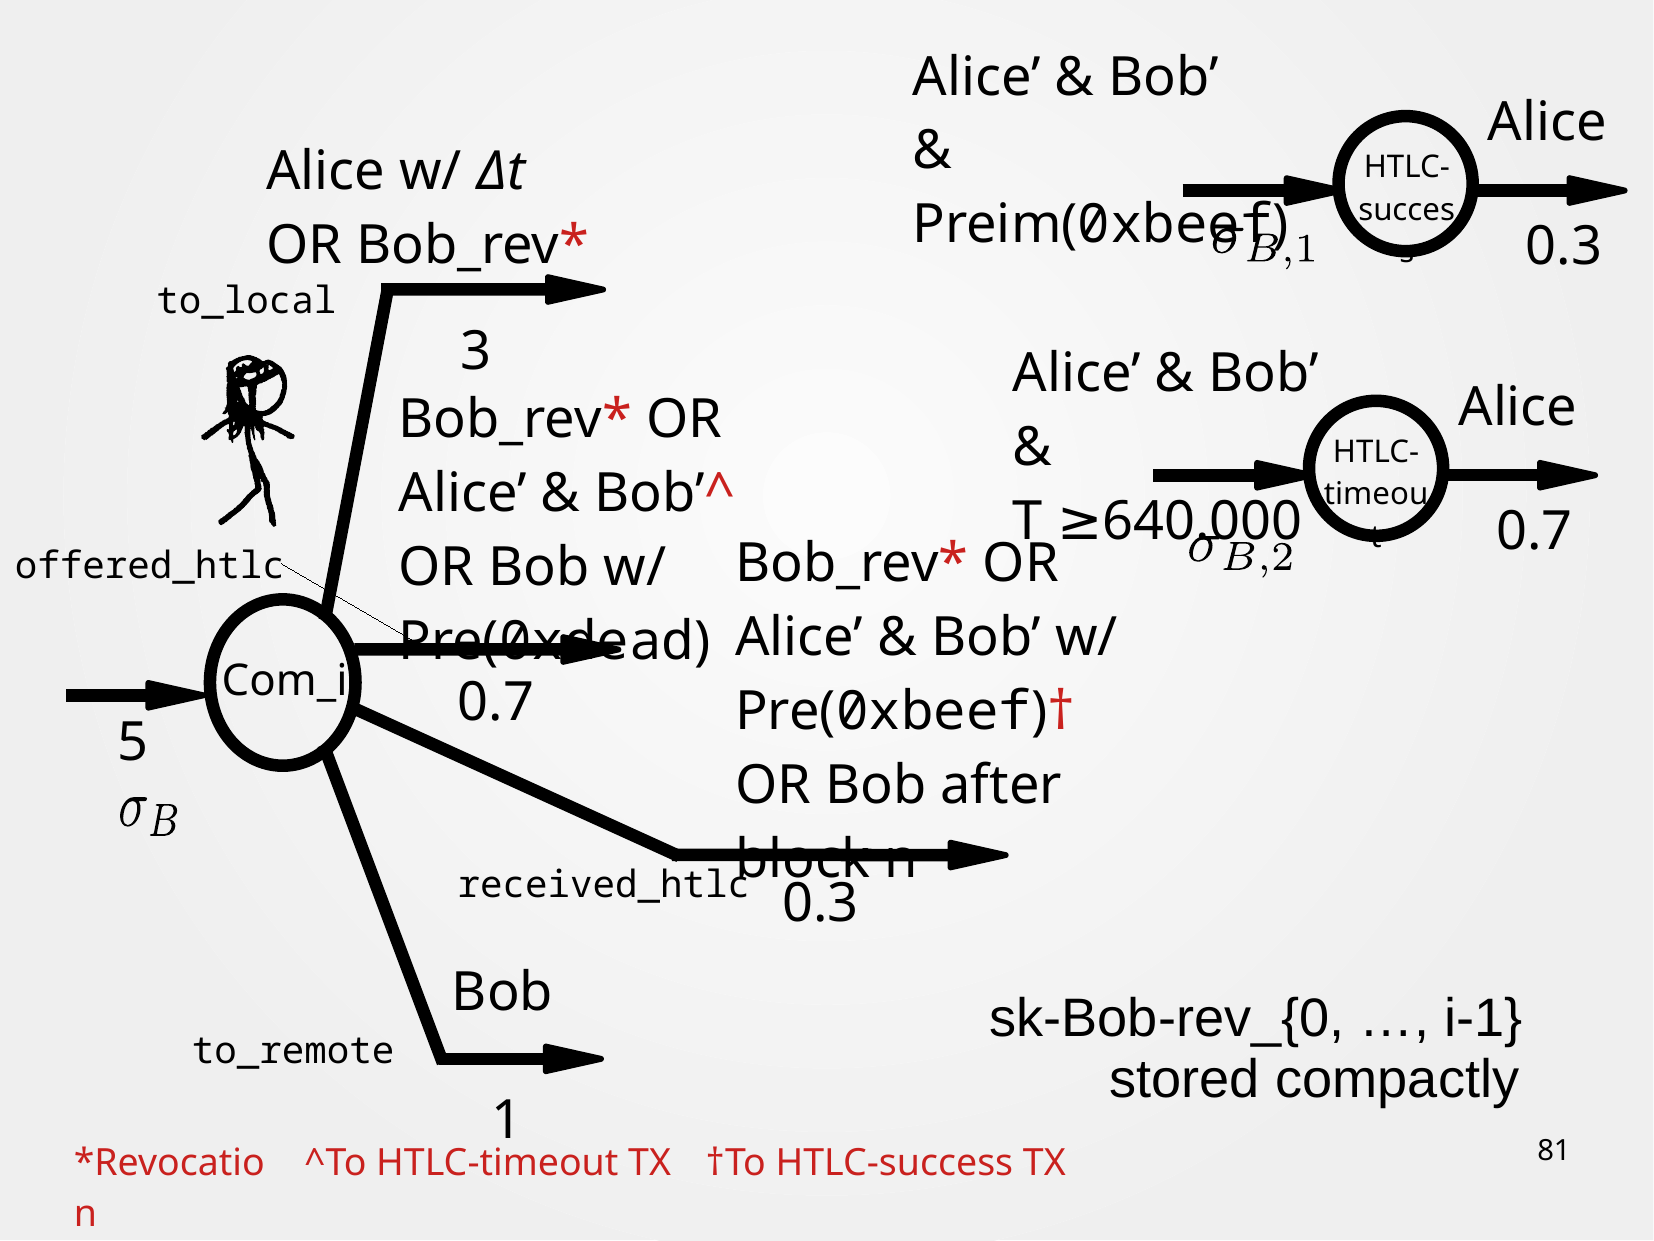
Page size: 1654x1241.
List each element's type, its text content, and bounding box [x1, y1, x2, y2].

text_box ^To HTLC-timeout TX [289, 1127, 690, 1193]
text_box 0.3 [1511, 199, 1630, 306]
text_box to_remote [177, 1015, 414, 1093]
text_box to_local [141, 265, 378, 329]
text_box Bob [437, 944, 591, 1052]
picture [1210, 227, 1314, 270]
text_box *Revocation [59, 1127, 289, 1193]
text_box HTLC-success [1337, 136, 1477, 231]
text_box Com_i [206, 641, 383, 709]
text_box Alice’ & Bob’ & T ≥640.000 [998, 326, 1382, 471]
text_box Bob_rev* OR Alice’ & Bob’ w/ Pre(0xbeef)† OR Bob after block n [720, 516, 1134, 971]
text_box 5 [102, 702, 178, 802]
text_box Bob_rev* OR Alice’ & Bob’^ OR Bob w/ Pre(0xdead) [383, 372, 768, 740]
text_box Alice [1473, 74, 1624, 182]
text_box Alice [1443, 359, 1594, 467]
text_box 0.3 [767, 856, 886, 963]
text_box 0.7 [442, 756, 454, 762]
text_box 0.7 [1481, 484, 1601, 591]
picture [118, 797, 178, 836]
text_box sk-Bob-rev_{0, …, i-1} stored compactly [974, 980, 1595, 1117]
text_box received_htlc [442, 850, 768, 914]
text_box offered_htlc [0, 531, 325, 595]
text_box 1 [476, 1073, 551, 1127]
picture [1187, 536, 1292, 578]
text_box 3 [445, 318, 527, 372]
text_box Alice’ & Bob’ & Preim(0xbeef) [897, 29, 1353, 224]
picture [200, 354, 296, 527]
text_box †To HTLC-success TX [690, 1127, 1105, 1208]
text_box HTLC-timeout [1303, 421, 1449, 512]
text_box 0.7 [442, 655, 562, 762]
text_box Alice w/ Δt OR Bob_rev* [251, 124, 709, 318]
